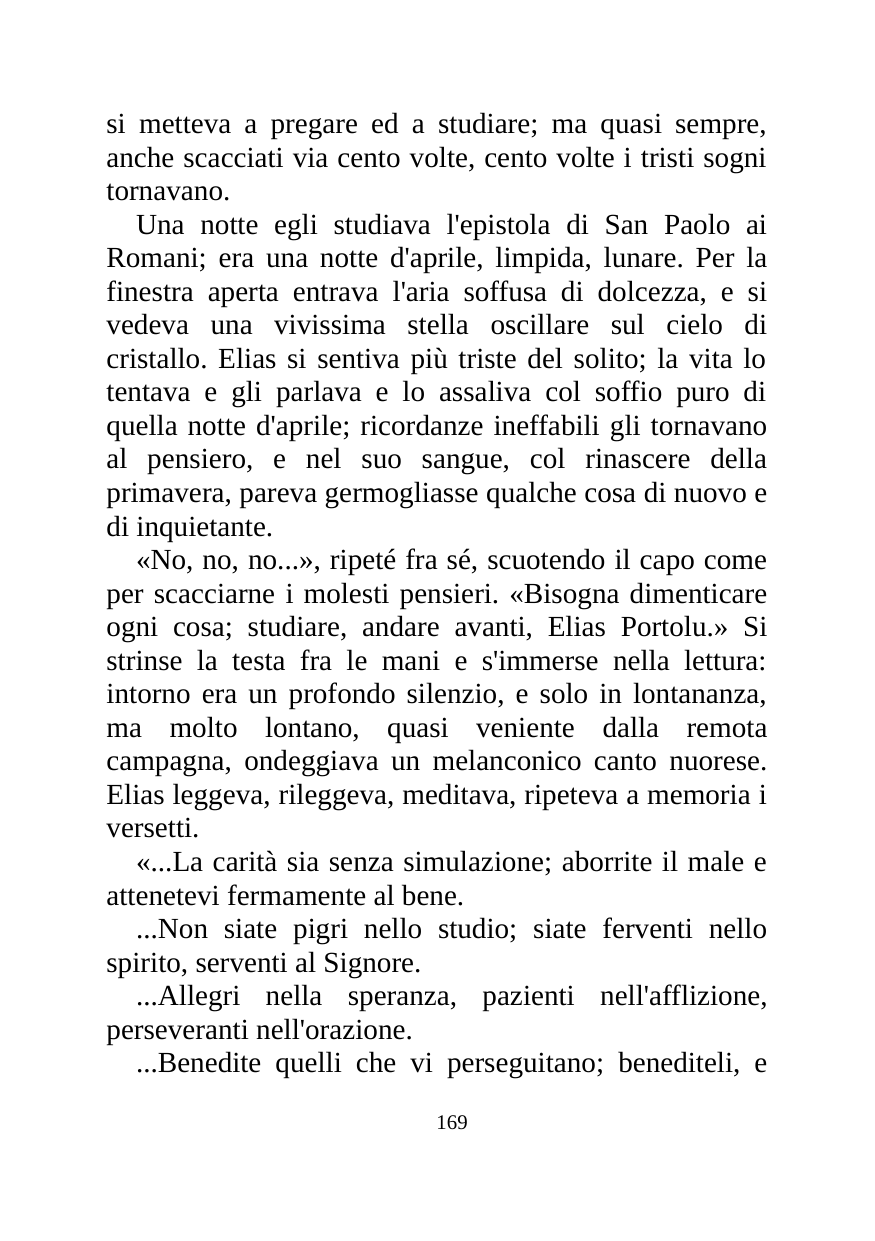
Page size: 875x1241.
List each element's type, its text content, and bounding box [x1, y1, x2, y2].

text ...Allegri nella speranza, pazienti nell'afflizione, perseveranti nell'orazione. [106, 978, 768, 1045]
text ...Benedite quelli che vi perseguitano; benediteli, e [106, 1045, 768, 1079]
text si metteva a pregare ed a studiare; ma quasi sempre, anche scacciati via cento volte, cento volte i tristi sogni tornavano. [106, 106, 768, 207]
text Una notte egli studiava l'epistola di San Paolo ai Romani; era una notte d'aprile, limpida, lunare. Per la finestra aperta entrava l'aria soffusa di dolcezza, e si vedeva una vivissima stella oscillare sul cielo di cristallo. Elias si sentiva più triste del solito; la vita lo tentava e gli parlava e lo assaliva col soffio puro di quella notte d'aprile; ricordanze ineffabili gli tornavano al pensiero, e nel suo sangue, col rinascere della primavera, pareva germogliasse qualche cosa di nuovo e di inquietante. [106, 207, 768, 542]
text «No, no, no...», ripeté fra sé, scuotendo il capo come per scacciarne i molesti pensieri. «Bisogna dimenticare ogni cosa; studiare, andare avanti, Elias Portolu.» Si strinse la testa fra le mani e s'immerse nella lettura: intorno era un profondo silenzio, e solo in lontananza, ma molto lontano, quasi veniente dalla remota campagna, ondeggiava un melanconico canto nuorese. Elias leggeva, rileggeva, meditava, ripeteva a memoria i versetti. [106, 542, 768, 844]
text ...Non siate pigri nello studio; siate ferventi nello spirito, serventi al Signore. [106, 911, 768, 978]
text «...La carità sia senza simulazione; aborrite il male e attenetevi fermamente al bene. [106, 844, 768, 911]
